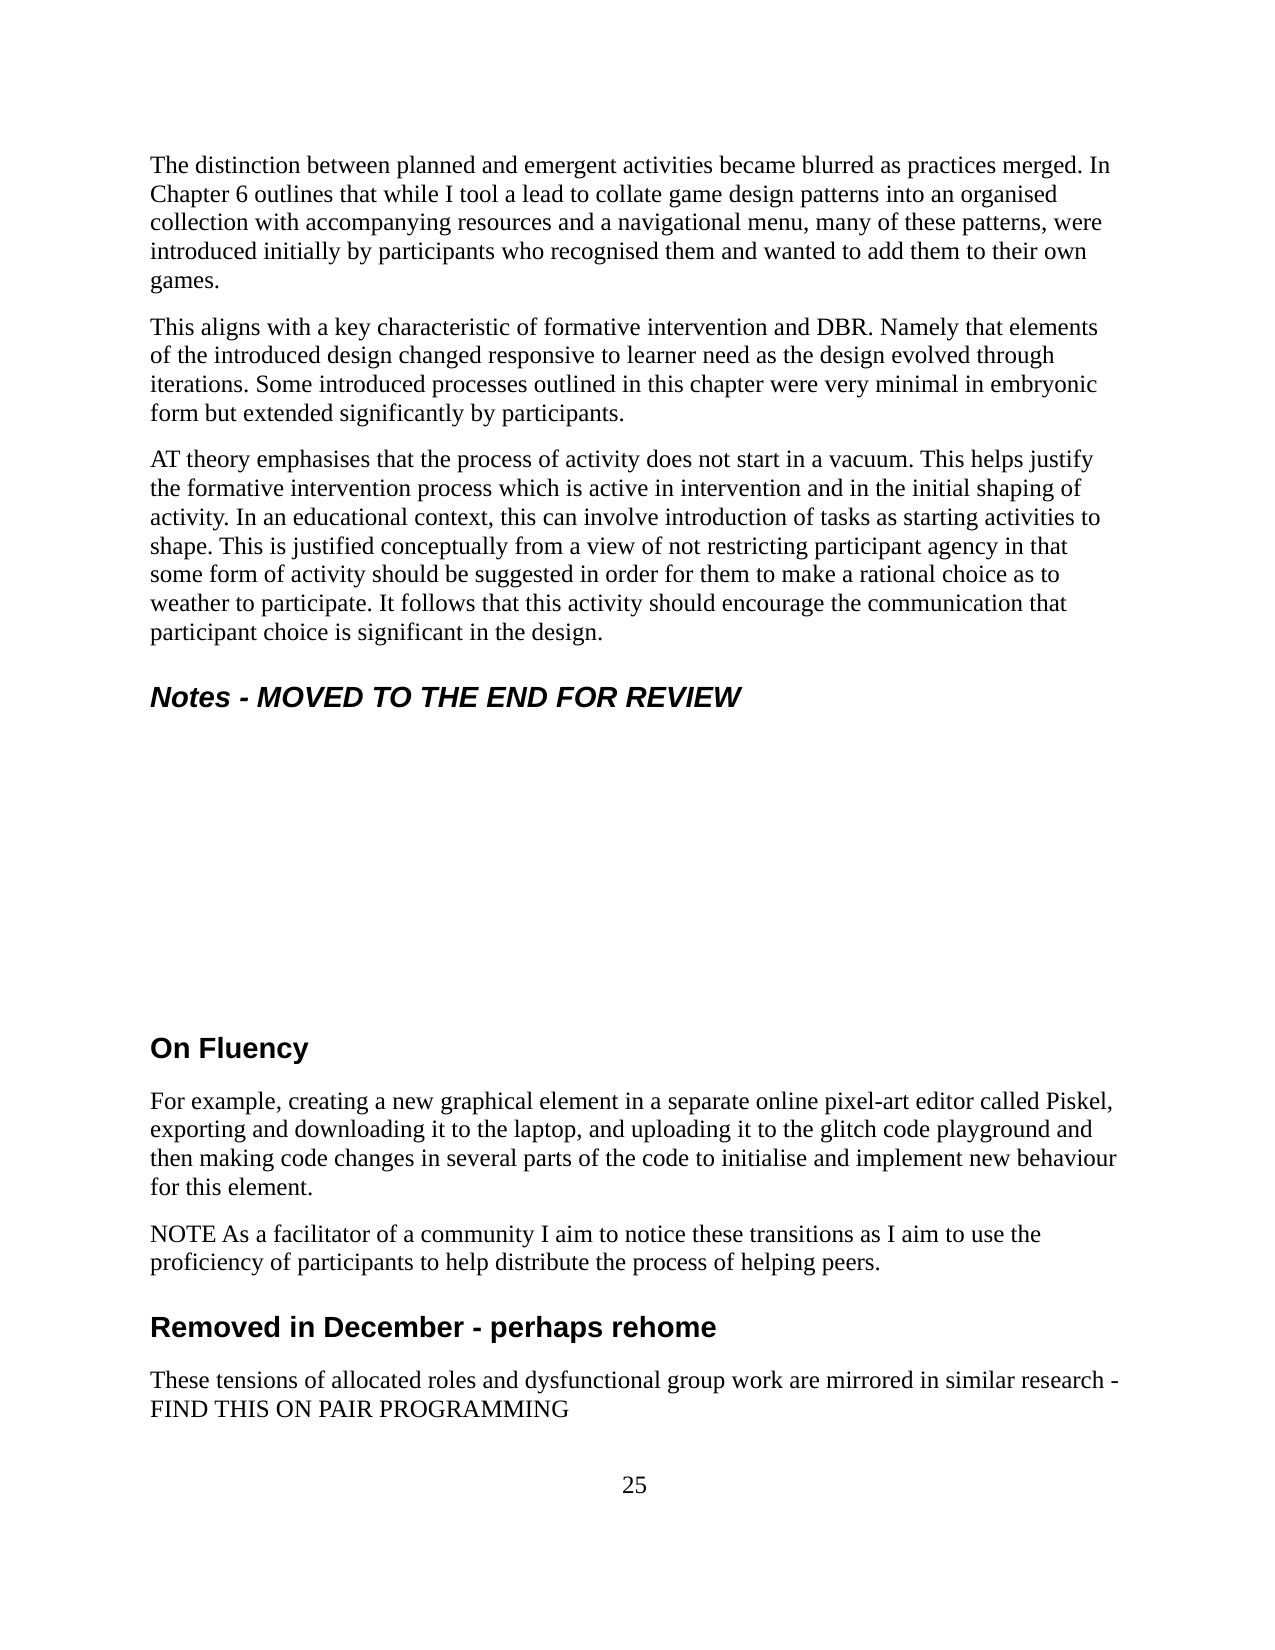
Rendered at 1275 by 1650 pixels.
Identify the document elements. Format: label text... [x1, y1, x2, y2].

text AT theory emphasises that the process of activity does not start in a vacuum. This helps justify the formative intervention process which is active in intervention and in the initial shaping of activity. In an educational context, this can involve introduction of tasks as starting activities to shape. This is justified conceptually from a view of not restricting participant agency in that some form of activity should be suggested in order for them to make a rational choice as to weather to participate. It follows that this activity should encourage the communication that participant choice is significant in the design. [150, 444, 1125, 646]
subtitle On Fluency [150, 1031, 1125, 1064]
text NOTE As a facilitator of a community I aim to notice these transitions as I aim to use the proficiency of participants to help distribute the process of helping peers. [150, 1219, 1125, 1276]
text These tensions of allocated roles and dysfunctional group work are mirrored in similar research - FIND THIS ON PAIR PROGRAMMING [150, 1365, 1125, 1423]
subtitle Notes - MOVED TO THE END FOR REVIEW [150, 680, 1125, 713]
text The distinction between planned and emergent activities became blurred as practices merged. In Chapter 6 outlines that while I tool a lead to collate game design patterns into an organised collection with accompanying resources and a navigational menu, many of these patterns, were introduced initially by participants who recognised them and wanted to add them to their own games. [150, 150, 1125, 294]
text For example, creating a new graphical element in a separate online pixel-art editor called Piskel, exporting and downloading it to the laptop, and uploading it to the glitch code playground and then making code changes in several parts of the code to initialise and implement new behaviour for this element. [150, 1086, 1125, 1201]
subtitle Removed in December - perhaps rehome [150, 1310, 1125, 1344]
text This aligns with a key characteristic of formative intervention and DBR. Namely that elements of the introduced design changed responsive to learner need as the design evolved through iterations. Some introduced processes outlined in this chapter were very minimal in embryonic form but extended significantly by participants. [150, 312, 1125, 427]
